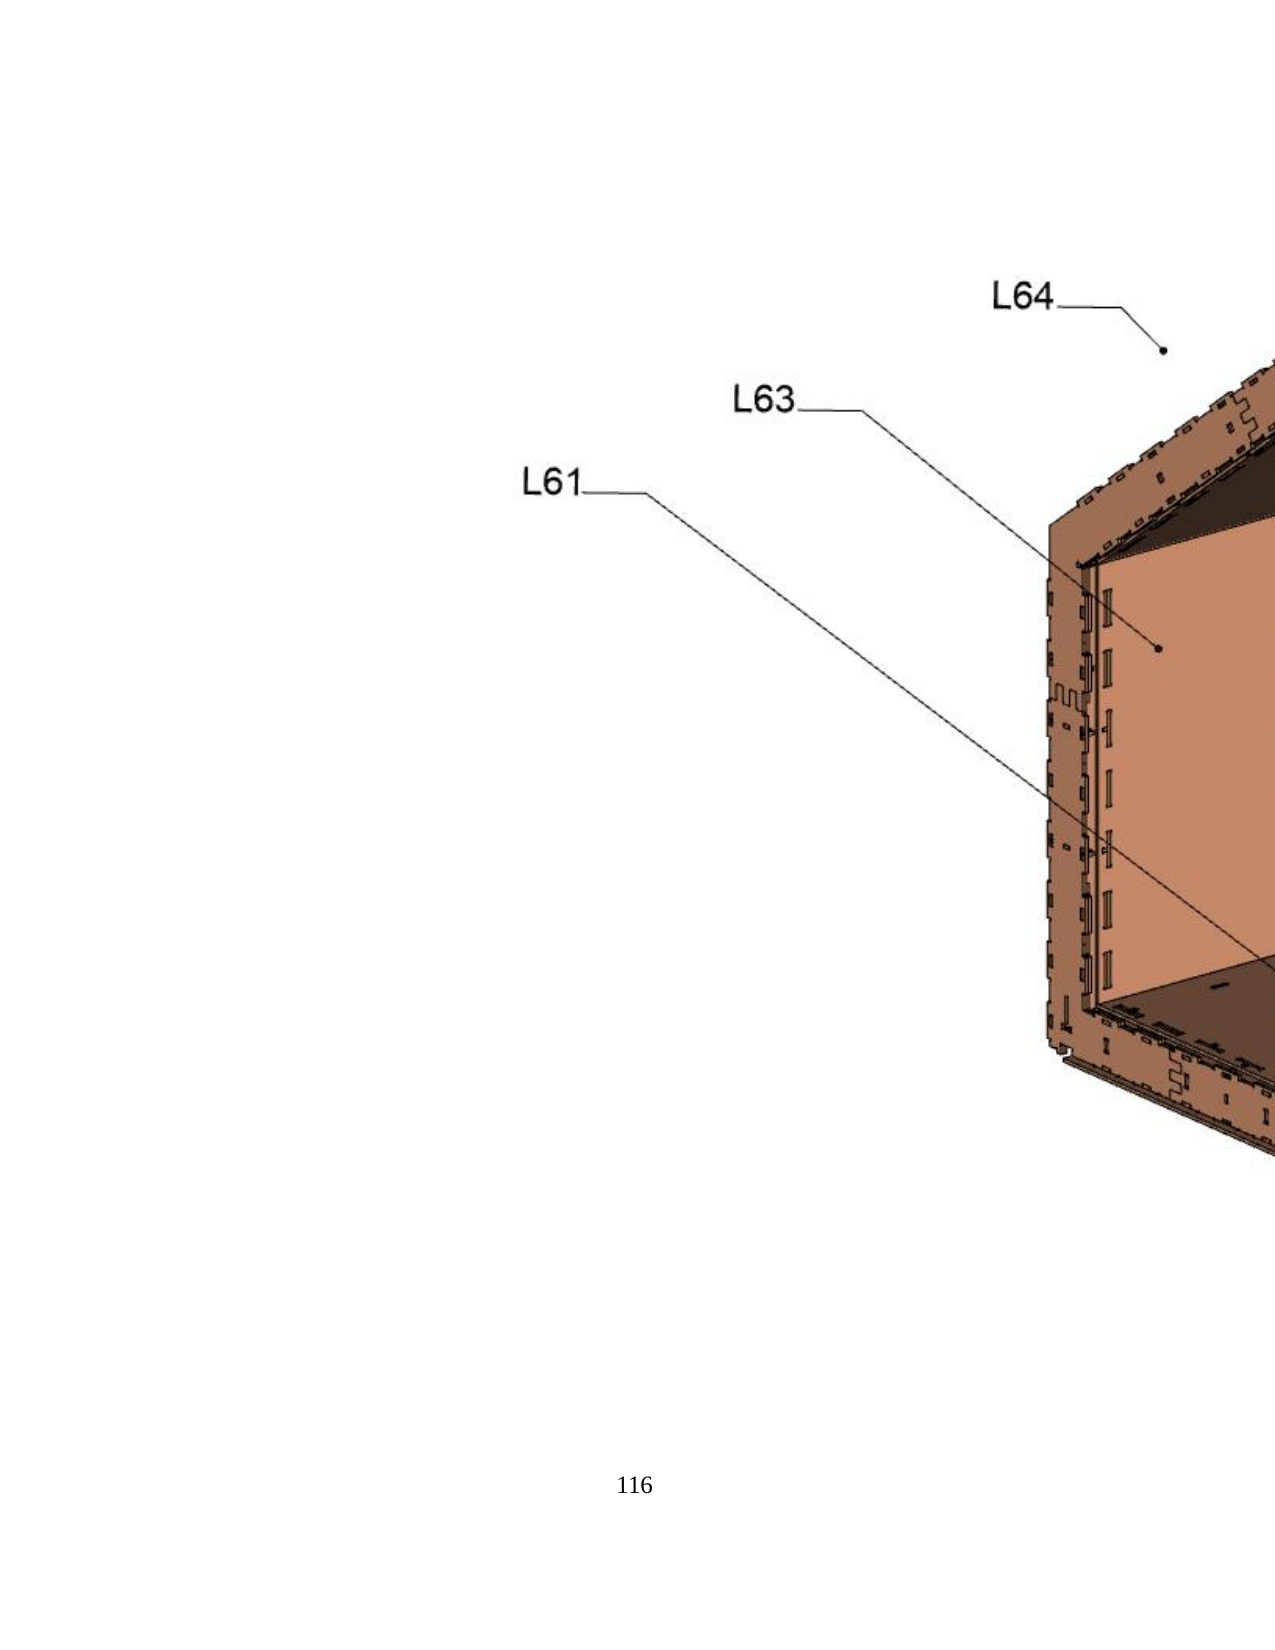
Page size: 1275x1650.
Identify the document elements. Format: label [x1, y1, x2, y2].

picture [150, 150, 1275, 1441]
